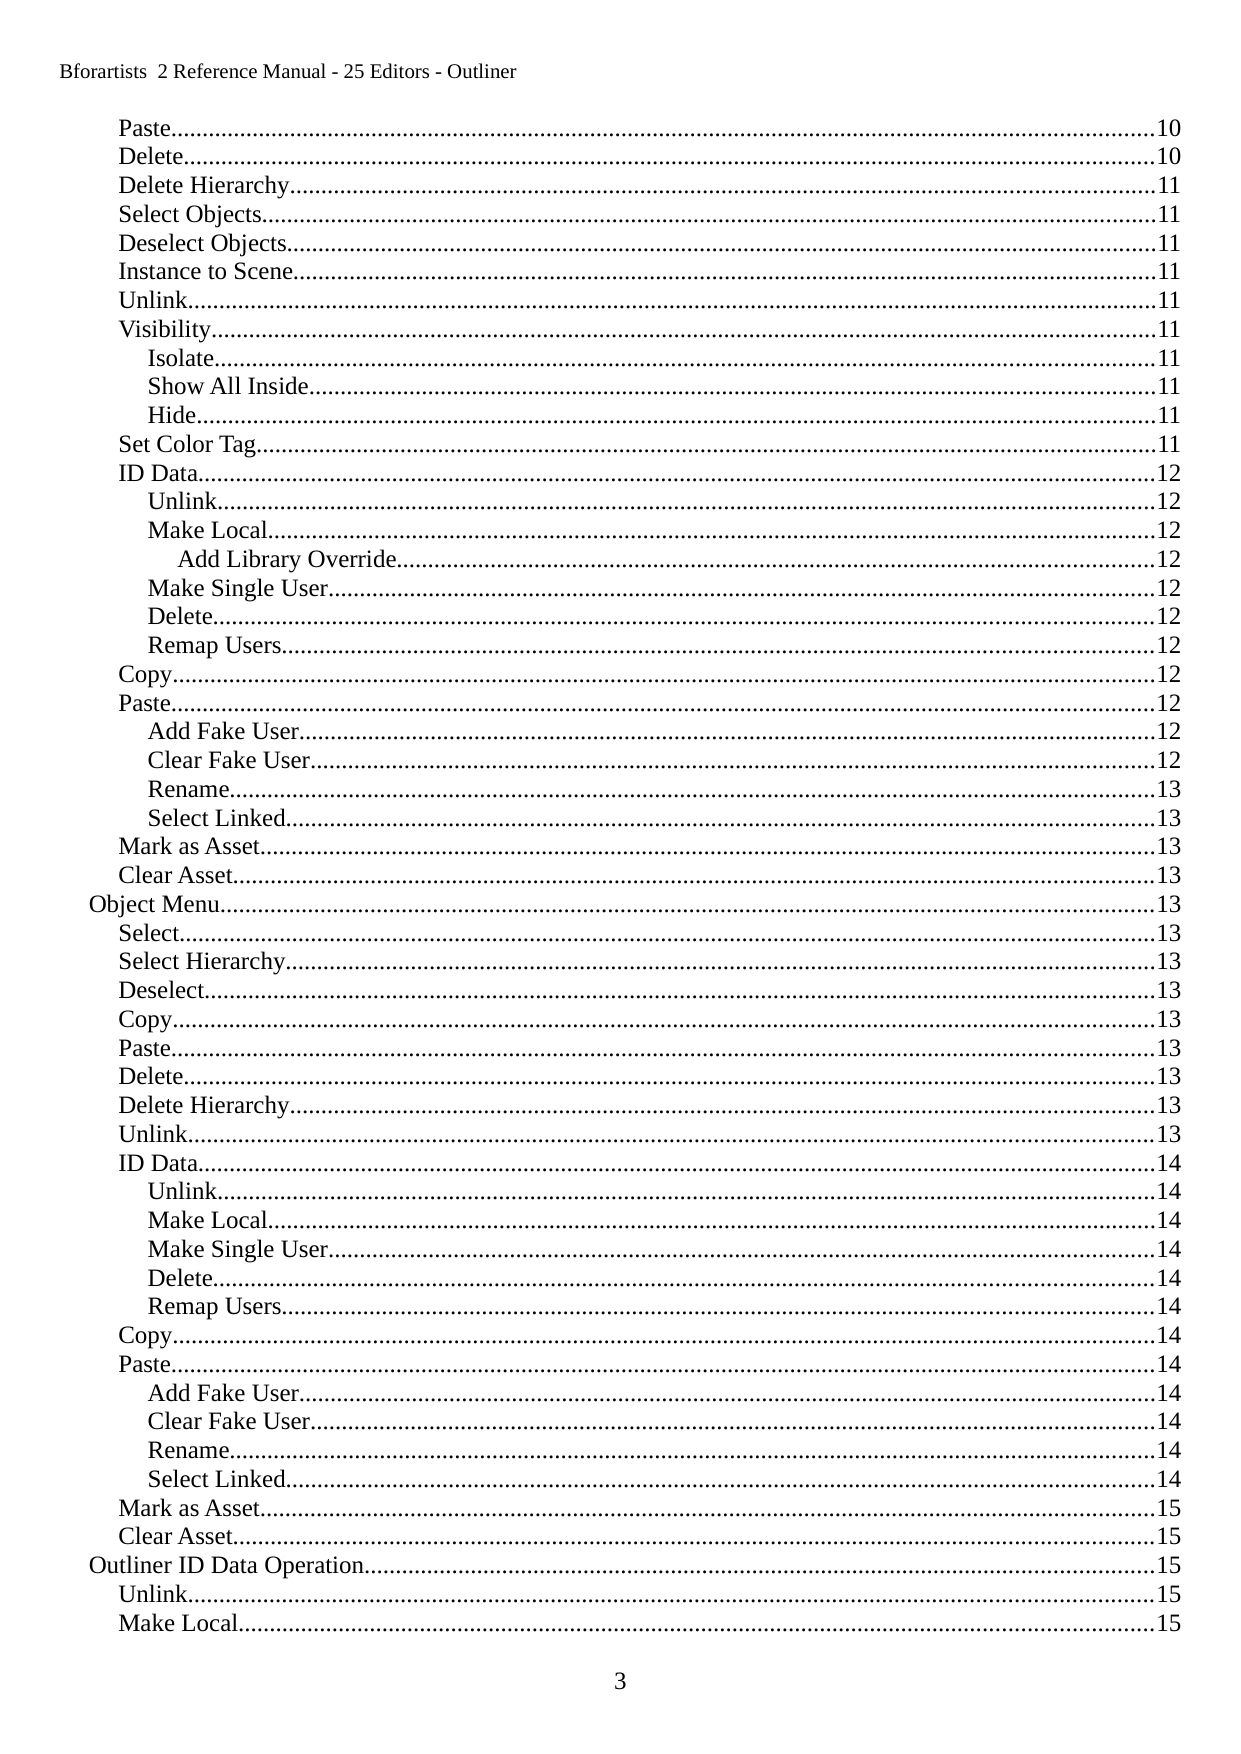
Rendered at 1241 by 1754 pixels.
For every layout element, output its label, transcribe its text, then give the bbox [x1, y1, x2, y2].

text Add Library Override 12 [177, 544, 1181, 573]
text Make Local 12 [147, 515, 1181, 544]
text Make Local 14 [147, 1205, 1181, 1234]
text Select Objects 11 [118, 199, 1181, 228]
text Make Single User 12 [147, 573, 1181, 601]
text Add Fake User 14 [147, 1378, 1181, 1406]
text ID Data 12 [118, 458, 1181, 486]
text Clear Fake User 12 [147, 745, 1181, 774]
text Deselect 13 [118, 975, 1181, 1004]
text Clear Fake User 14 [147, 1406, 1181, 1435]
text Select 13 [118, 918, 1181, 946]
text Paste 14 [118, 1349, 1181, 1378]
text Visibility 11 [118, 314, 1181, 343]
text Delete 12 [147, 601, 1181, 630]
text Add Fake User 12 [147, 716, 1181, 745]
text Mark as Asset 15 [118, 1493, 1181, 1521]
text Hide 11 [147, 400, 1181, 429]
text Delete 14 [147, 1263, 1181, 1291]
text Clear Asset 13 [118, 860, 1181, 889]
text Show All Inside 11 [147, 371, 1181, 400]
text Paste 12 [118, 688, 1181, 716]
text Unlink 14 [147, 1176, 1181, 1205]
text Select Hierarchy 13 [118, 946, 1181, 975]
text Unlink 15 [118, 1579, 1181, 1608]
text Outliner ID Data Operation 15 [88, 1550, 1181, 1579]
text Unlink 12 [147, 486, 1181, 515]
text Copy 13 [118, 1004, 1181, 1033]
text ID Data 14 [118, 1148, 1181, 1176]
text Instance to Scene 11 [118, 256, 1181, 285]
text Rename 13 [147, 774, 1181, 803]
text Delete 13 [118, 1061, 1181, 1090]
text Copy 12 [118, 659, 1181, 688]
text Make Single User 14 [147, 1234, 1181, 1263]
text Paste 13 [118, 1033, 1181, 1061]
text Isolate 11 [147, 343, 1181, 371]
text Unlink 11 [118, 285, 1181, 314]
text Select Linked 14 [147, 1464, 1181, 1493]
text Set Color Tag 11 [118, 429, 1181, 458]
text Object Menu 13 [88, 889, 1181, 918]
text Remap Users 12 [147, 630, 1181, 659]
text Unlink 13 [118, 1119, 1181, 1148]
text Delete 10 [118, 141, 1181, 170]
text Rename 14 [147, 1435, 1181, 1464]
text Deselect Objects 11 [118, 228, 1181, 256]
text Make Local 15 [118, 1608, 1181, 1636]
text Delete Hierarchy 11 [118, 170, 1181, 199]
text Select Linked 13 [147, 803, 1181, 831]
text Remap Users 14 [147, 1291, 1181, 1320]
text Clear Asset 15 [118, 1521, 1181, 1550]
text Mark as Asset 13 [118, 831, 1181, 860]
text Paste 10 [118, 113, 1181, 141]
text Delete Hierarchy 13 [118, 1090, 1181, 1119]
text Copy 14 [118, 1320, 1181, 1349]
